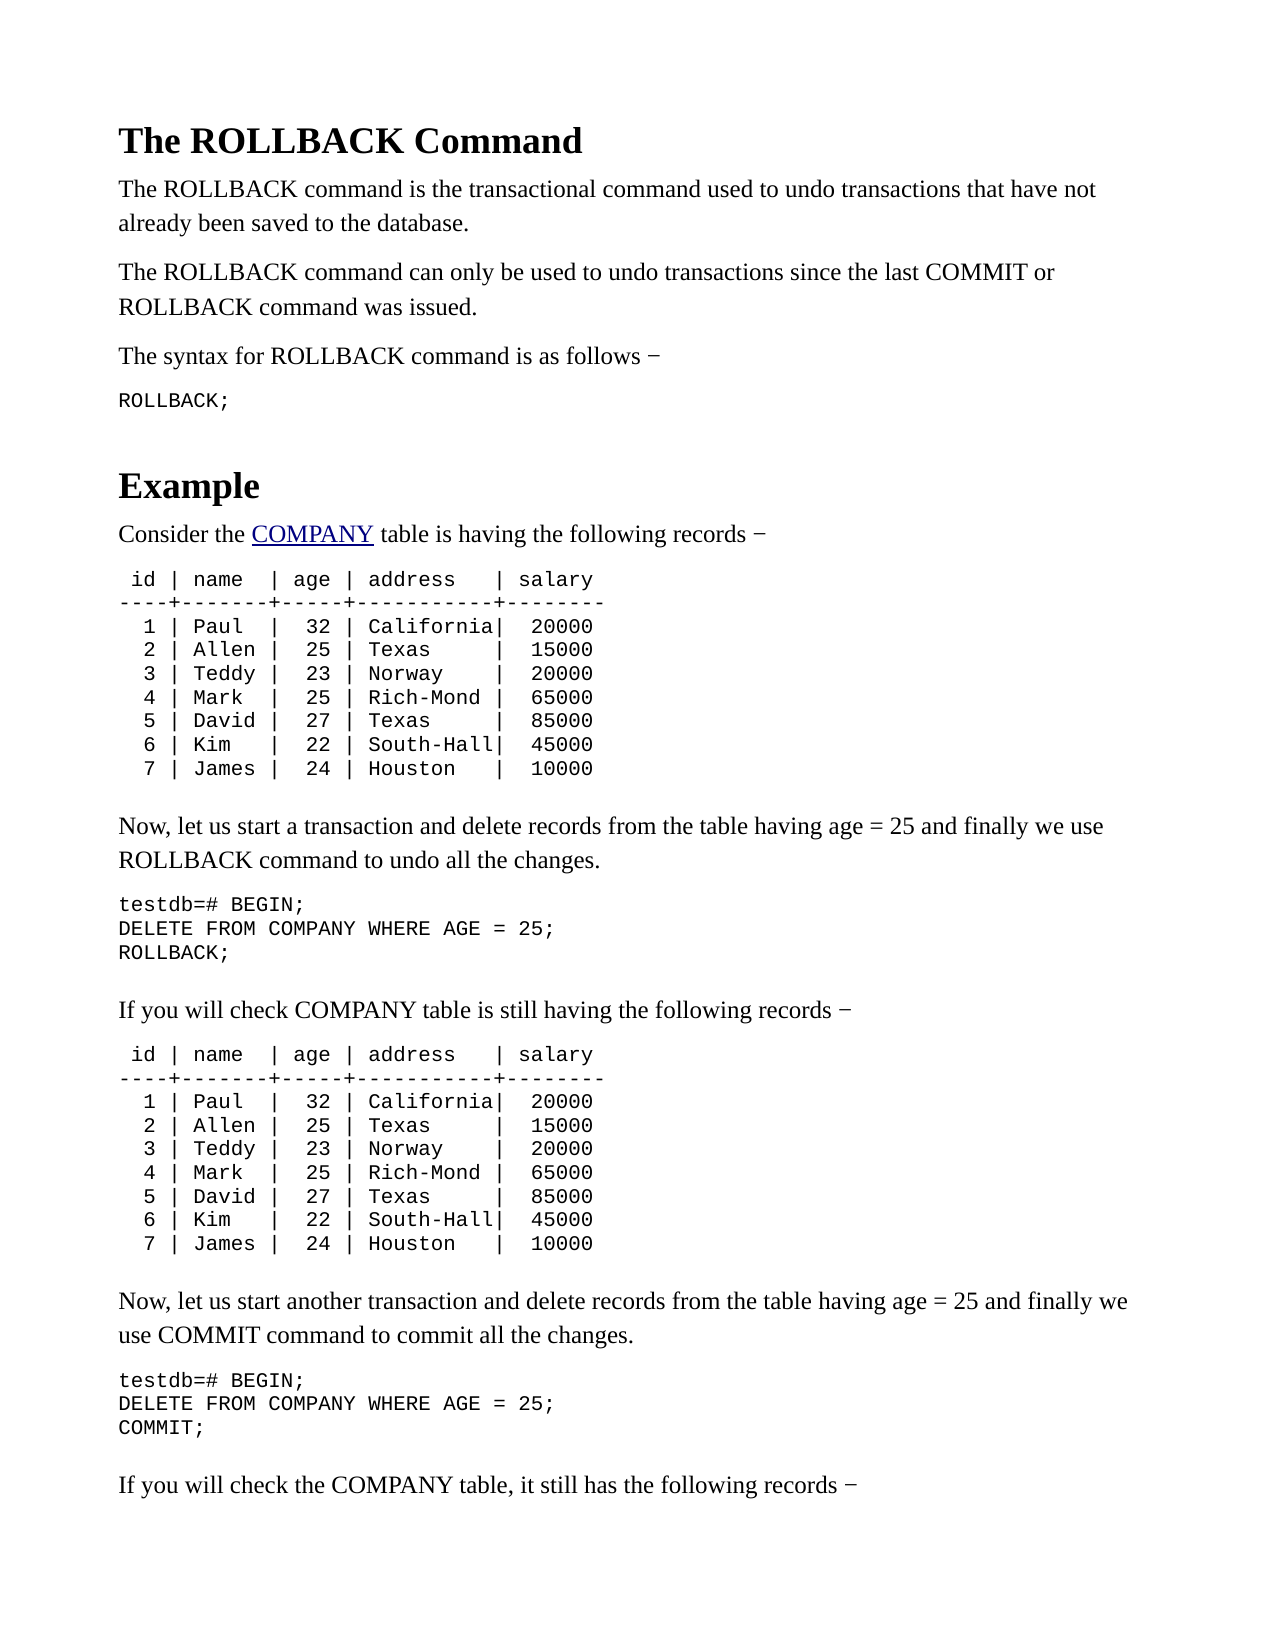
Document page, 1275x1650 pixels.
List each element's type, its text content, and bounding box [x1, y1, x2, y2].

text ROLLBACK; [118, 942, 1157, 965]
text 7 | James | 24 | Houston | 10000 [118, 1233, 1157, 1257]
text If you will check the COMPANY table, it still has the following records − [118, 1470, 1157, 1499]
text 2 | Allen | 25 | Texas | 15000 [118, 639, 1157, 663]
text DELETE FROM COMPANY WHERE AGE = 25; [118, 918, 1157, 942]
text ROLLBACK; [118, 390, 1157, 413]
text Now, let us start another transaction and delete records from the table having age = 25 and finally we use COMMIT command to commit all the changes. [118, 1286, 1157, 1349]
text id | name | age | address | salary [118, 568, 1157, 592]
text id | name | age | address | salary [118, 1044, 1157, 1067]
text If you will check COMPANY table is still having the following records − [118, 995, 1157, 1023]
subtitle Example [118, 464, 1157, 507]
text 1 | Paul | 32 | California| 20000 [118, 1091, 1157, 1115]
text The ROLLBACK command is the transactional command used to undo transactions that have not already been saved to the database. [118, 174, 1157, 237]
text 5 | David | 27 | Texas | 85000 [118, 1186, 1157, 1209]
text Now, let us start a transaction and delete records from the table having age = 25 and finally we use ROLLBACK command to undo all the changes. [118, 811, 1157, 874]
text testdb=# BEGIN; [118, 894, 1157, 918]
text The syntax for ROLLBACK command is as follows − [118, 341, 1157, 369]
text 7 | James | 24 | Houston | 10000 [118, 758, 1157, 781]
text 1 | Paul | 32 | California| 20000 [118, 616, 1157, 639]
text 6 | Kim | 22 | South-Hall| 45000 [118, 1209, 1157, 1233]
text 4 | Mark | 25 | Rich-Mond | 65000 [118, 1162, 1157, 1186]
text testdb=# BEGIN; [118, 1370, 1157, 1393]
subtitle The ROLLBACK Command [118, 118, 1157, 161]
text 4 | Mark | 25 | Rich-Mond | 65000 [118, 687, 1157, 710]
text ----+-------+-----+-----------+-------- [118, 592, 1157, 616]
text 3 | Teddy | 23 | Norway | 20000 [118, 663, 1157, 687]
text DELETE FROM COMPANY WHERE AGE = 25; [118, 1393, 1157, 1417]
text 6 | Kim | 22 | South-Hall| 45000 [118, 734, 1157, 758]
text Consider the COMPANY table is having the following records − [118, 519, 1157, 548]
text 3 | Teddy | 23 | Norway | 20000 [118, 1138, 1157, 1162]
text ----+-------+-----+-----------+-------- [118, 1067, 1157, 1091]
text 5 | David | 27 | Texas | 85000 [118, 710, 1157, 734]
text COMMIT; [118, 1417, 1157, 1441]
text The ROLLBACK command can only be used to undo transactions since the last COMMIT or ROLLBACK command was issued. [118, 257, 1157, 321]
text 2 | Allen | 25 | Texas | 15000 [118, 1115, 1157, 1138]
